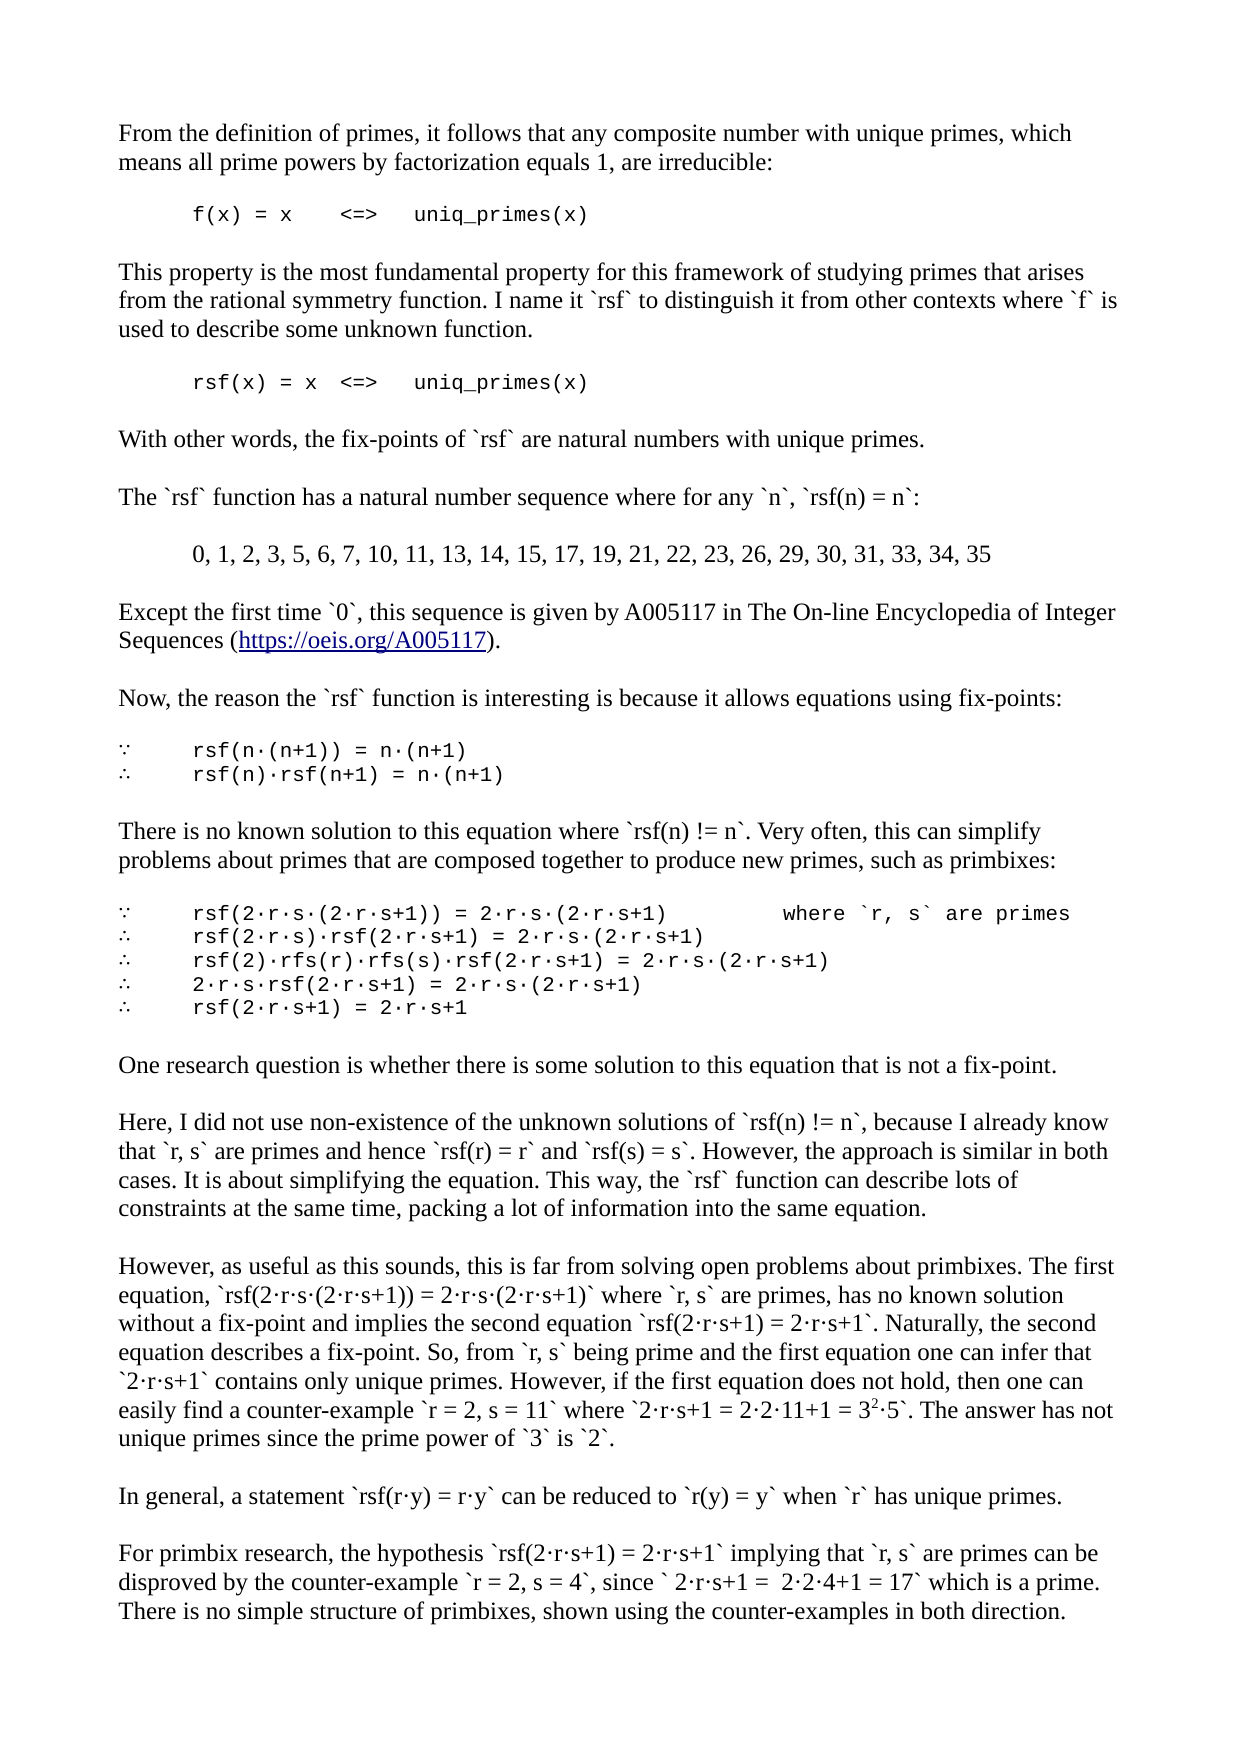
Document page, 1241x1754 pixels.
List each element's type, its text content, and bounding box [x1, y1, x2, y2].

text However, as useful as this sounds, this is far from solving open problems about primbixes. The first equation, `rsf(2·r·s·(2·r·s+1)) = 2·r·s·(2·r·s+1)` where `r, s` are primes, has no known solution without a fix-point and implies the second equation `rsf(2·r·s+1) = 2·r·s+1`. Naturally, the second equation describes a fix-point. So, from `r, s` being prime and the first equation one can infer that `2·r·s+1` contains only unique primes. However, if the first equation does not hold, then one can easily find a counter-example `r = 2, s = 11` where `2·r·s+1 = 2·2·11+1 = 32·5`. The answer has not unique primes since the prime power of `3` is `2`. [118, 1251, 1122, 1452]
text ∴ rsf(2)·rfs(r)·rfs(s)·rsf(2·r·s+1) = 2·r·s·(2·r·s+1) [118, 950, 1122, 974]
text f(x) = x <=> uniq_primes(x) [118, 204, 1122, 228]
text Now, the reason the `rsf` function is interesting is because it allows equations using fix-points: [118, 683, 1122, 712]
text This property is the most fundamental property for this framework of studying primes that arises from the rational symmetry function. I name it `rsf` to distinguish it from other contexts where `f` is used to describe some unknown function. [118, 257, 1122, 343]
text ∴ rsf(2·r·s)·rsf(2·r·s+1) = 2·r·s·(2·r·s+1) [118, 926, 1122, 950]
text The `rsf` function has a natural number sequence where for any `n`, `rsf(n) = n`: [118, 482, 1122, 510]
text ∴ 2·r·s·rsf(2·r·s+1) = 2·r·s·(2·r·s+1) [118, 974, 1122, 997]
text ∴ rsf(2·r·s+1) = 2·r·s+1 [118, 997, 1122, 1021]
text 0, 1, 2, 3, 5, 6, 7, 10, 11, 13, 14, 15, 17, 19, 21, 22, 23, 26, 29, 30, 31, 33, 34, 35 [118, 539, 1122, 568]
text Here, I did not use non-existence of the unknown solutions of `rsf(n) != n`, because I already know that `r, s` are primes and hence `rsf(r) = r` and `rsf(s) = s`. However, the approach is similar in both cases. It is about simplifying the equation. This way, the `rsf` function can describe lots of constraints at the same time, packing a lot of information into the same equation. [118, 1107, 1122, 1222]
text One research question is whether there is some solution to this equation that is not a fix-point. [118, 1050, 1122, 1078]
text From the definition of primes, it follows that any composite number with unique primes, which means all prime powers by factorization equals 1, are irreducible: [118, 118, 1122, 176]
text In general, a statement `rsf(r·y) = r·y` can be reduced to `r(y) = y` when `r` has unique primes. [118, 1481, 1122, 1510]
text There is no known solution to this equation where `rsf(n) != n`. Very often, this can simplify problems about primes that are composed together to produce new primes, such as primbixes: [118, 816, 1122, 874]
text rsf(x) = x <=> uniq_primes(x) [118, 372, 1122, 395]
text With other words, the fix-points of `rsf` are natural numbers with unique primes. [118, 424, 1122, 453]
text ∵ rsf(2·r·s·(2·r·s+1)) = 2·r·s·(2·r·s+1) where `r, s` are primes [118, 903, 1122, 926]
text ∴ rsf(n)·rsf(n+1) = n·(n+1) [118, 764, 1122, 788]
text ∵ rsf(n·(n+1)) = n·(n+1) [118, 740, 1122, 764]
text For primbix research, the hypothesis `rsf(2·r·s+1) = 2·r·s+1` implying that `r, s` are primes can be disproved by the counter-example `r = 2, s = 4`, since ` 2·r·s+1 = 2·2·4+1 = 17` which is a prime. There is no simple structure of primbixes, shown using the counter-examples in both direction. [118, 1538, 1122, 1625]
text Except the first time `0`, this sequence is given by A005117 in The On-line Encyclopedia of Integer Sequences (https://oeis.org/A005117). [118, 597, 1122, 654]
